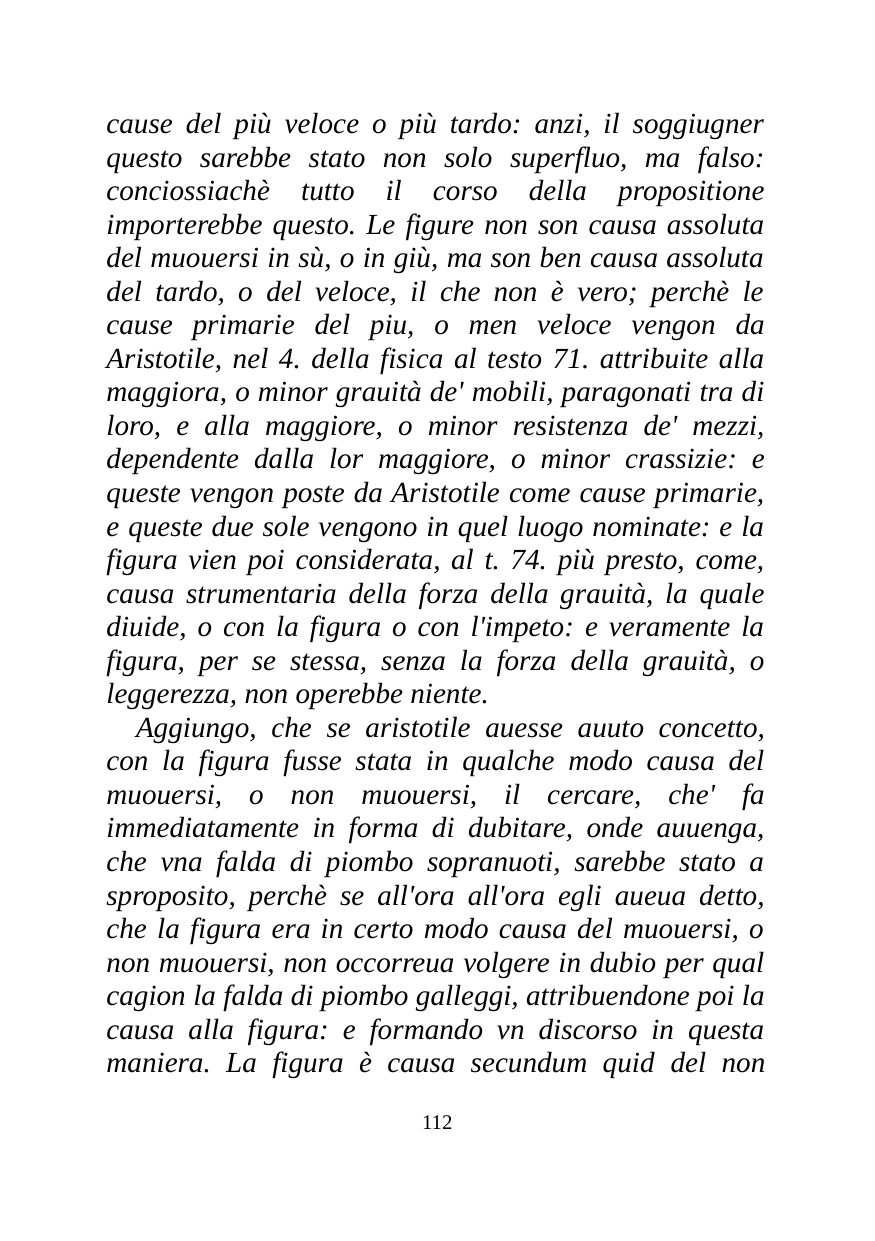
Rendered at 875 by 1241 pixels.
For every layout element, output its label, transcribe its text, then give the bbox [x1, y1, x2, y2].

text cause del più veloce o più tardo: anzi, il soggiugner questo sarebbe stato non solo superfluo, ma falso: conciossiachè tutto il corso della propositione importerebbe questo. Le figure non son causa assoluta del muouersi in sù, o in giù, ma son ben causa assoluta del tardo, o del veloce, il che non è vero; perchè le cause primarie del piu, o men veloce vengon da Aristotile, nel 4. della fisica al testo 71. attribuite alla maggiora, o minor grauità de' mobili, paragonati tra di loro, e alla maggiore, o minor resistenza de' mezzi, dependente dalla lor maggiore, o minor crassizie: e queste vengon poste da Aristotile come cause primarie, e queste due sole vengono in quel luogo nominate: e la figura vien poi considerata, al t. 74. più presto, come, causa strumentaria della forza della grauità, la quale diuide, o con la figura o con l'impeto: e veramente la figura, per se stessa, senza la forza della grauità, o leggerezza, non operebbe niente. [106, 106, 768, 710]
text Aggiungo, che se aristotile auesse auuto concetto, con la figura fusse stata in qualche modo causa del muouersi, o non muouersi, il cercare, che' fa immediatamente in forma di dubitare, onde auuenga, che vna falda di piombo sopranuoti, sarebbe stato a sproposito, perchè se all'ora all'ora egli aueua detto, che la figura era in certo modo causa del muouersi, o non muouersi, non occorreua volgere in dubio per qual cagion la falda di piombo galleggi, attribuendone poi la causa alla figura: e formando vn discorso in questa maniera. La figura è causa secundum quid del non [106, 710, 768, 1079]
